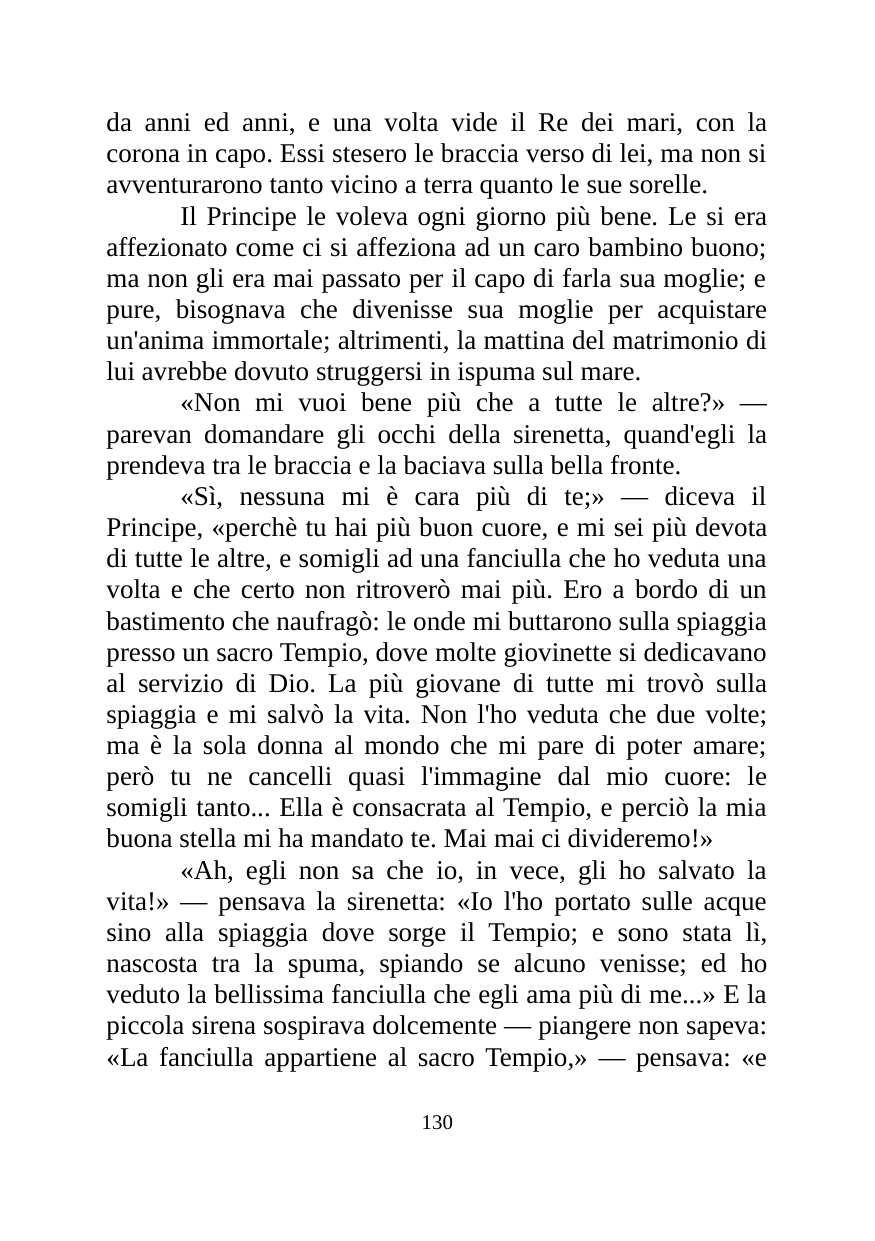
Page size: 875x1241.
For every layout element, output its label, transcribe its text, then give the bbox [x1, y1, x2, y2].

text da anni ed anni, e una volta vide il Re dei mari, con la corona in capo. Essi stesero le braccia verso di lei, ma non si avventurarono tanto vicino a terra quanto le sue sorelle. [106, 106, 768, 200]
text «Sì, nessuna mi è cara più di te;» — diceva il Principe, «perchè tu hai più buon cuore, e mi sei più devota di tutte le altre, e somigli ad una fanciulla che ho veduta una volta e che certo non ritroverò mai più. Ero a bordo di un bastimento che naufragò: le onde mi buttarono sulla spiaggia presso un sacro Tempio, dove molte giovinette si dedicavano al servizio di Dio. La più giovane di tutte mi trovò sulla spiaggia e mi salvò la vita. Non l'ho veduta che due volte; ma è la sola donna al mondo che mi pare di poter amare; però tu ne cancelli quasi l'immagine dal mio cuore: le somigli tanto... Ella è consacrata al Tempio, e perciò la mia buona stella mi ha mandato te. Mai mai ci divideremo!» [106, 480, 768, 854]
text «Non mi vuoi bene più che a tutte le altre?» — parevan domandare gli occhi della sirenetta, quand'egli la prendeva tra le braccia e la baciava sulla bella fronte. [106, 387, 768, 480]
text «Ah, egli non sa che io, in vece, gli ho salvato la vita!» — pensava la sirenetta: «Io l'ho portato sulle acque sino alla spiaggia dove sorge il Tempio; e sono stata lì, nascosta tra la spuma, spiando se alcuno venisse; ed ho veduto la bellissima fanciulla che egli ama più di me...» E la piccola sirena sospirava dolcemente — piangere non sapeva: «La fanciulla appartiene al sacro Tempio,» — pensava: «e [106, 854, 768, 1072]
text Il Principe le voleva ogni giorno più bene. Le si era affezionato come ci si affeziona ad un caro bambino buono; ma non gli era mai passato per il capo di farla sua moglie; e pure, bisognava che divenisse sua moglie per acquistare un'anima immortale; altrimenti, la mattina del matrimonio di lui avrebbe dovuto struggersi in ispuma sul mare. [106, 200, 768, 387]
